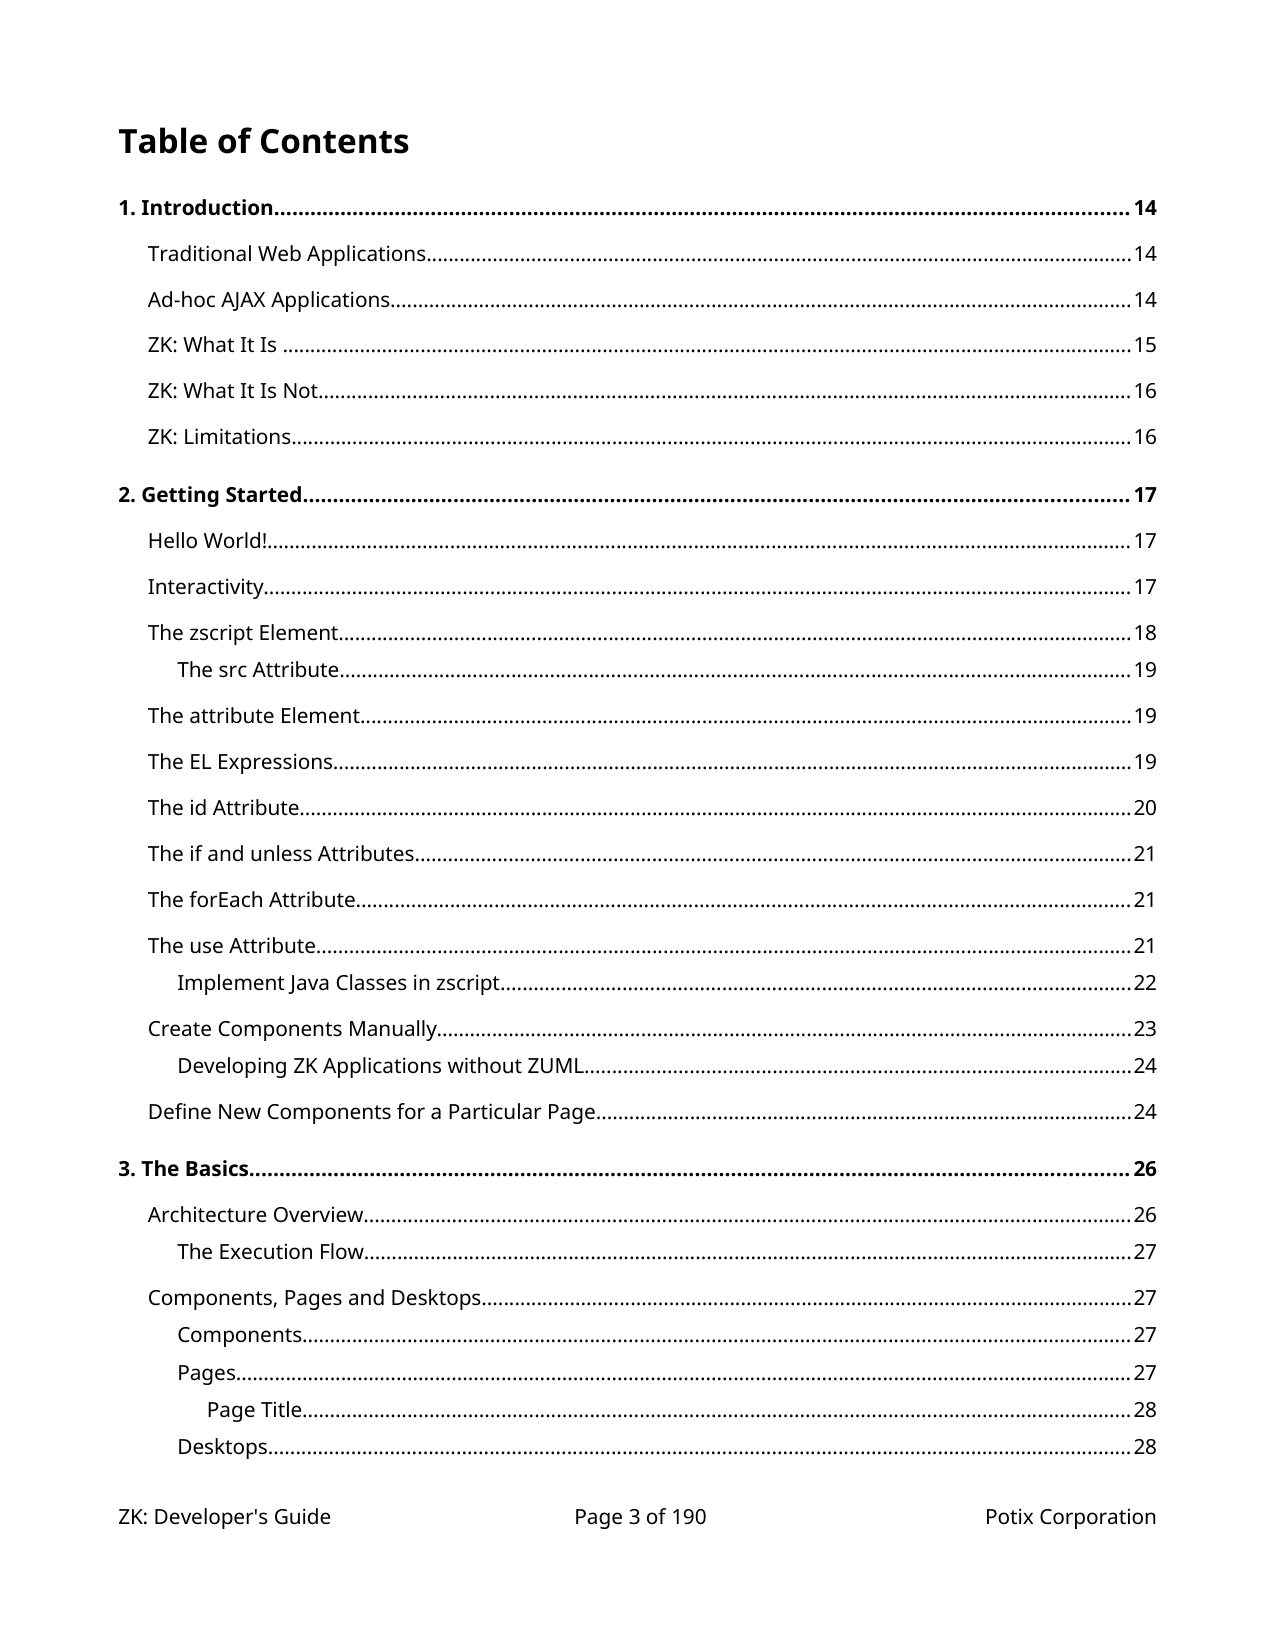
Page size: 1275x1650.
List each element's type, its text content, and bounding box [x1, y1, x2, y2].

text Architecture Overview 26 [148, 1200, 1157, 1229]
text Implement Java Classes in zscript 22 [177, 968, 1157, 996]
text Hello World! 17 [148, 526, 1157, 554]
text Traditional Web Applications 14 [148, 239, 1157, 267]
text Components 27 [177, 1321, 1157, 1349]
text 1. Introduction 14 [118, 193, 1157, 221]
text The EL Expressions 19 [148, 747, 1157, 775]
subtitle Table of Contents [118, 118, 1157, 163]
text ZK: What It Is 15 [148, 331, 1157, 359]
text Ad-hoc AJAX Applications 14 [148, 285, 1157, 313]
text Developing ZK Applications without ZUML 24 [177, 1051, 1157, 1079]
text The src Attribute 19 [177, 655, 1157, 683]
text The zscript Element 18 [148, 618, 1157, 646]
text 2. Getting Started 17 [118, 480, 1157, 508]
text ZK: Limitations 16 [148, 422, 1157, 451]
text The use Attribute 21 [148, 931, 1157, 959]
text Create Components Manually 23 [148, 1014, 1157, 1042]
text Define New Components for a Particular Page 24 [148, 1097, 1157, 1125]
text Page Title 28 [207, 1395, 1157, 1423]
text The attribute Element 19 [148, 701, 1157, 729]
text Pages 27 [177, 1358, 1157, 1386]
text The forEach Attribute 21 [148, 885, 1157, 913]
text Interactivity 17 [148, 572, 1157, 600]
text The Execution Flow 27 [177, 1237, 1157, 1266]
text ZK: What It Is Not 16 [148, 377, 1157, 405]
text Components, Pages and Desktops 27 [148, 1283, 1157, 1312]
text Desktops 28 [177, 1432, 1157, 1460]
text 3. The Basics 26 [118, 1154, 1157, 1183]
text The id Attribute 20 [148, 793, 1157, 821]
text The if and unless Attributes 21 [148, 839, 1157, 867]
